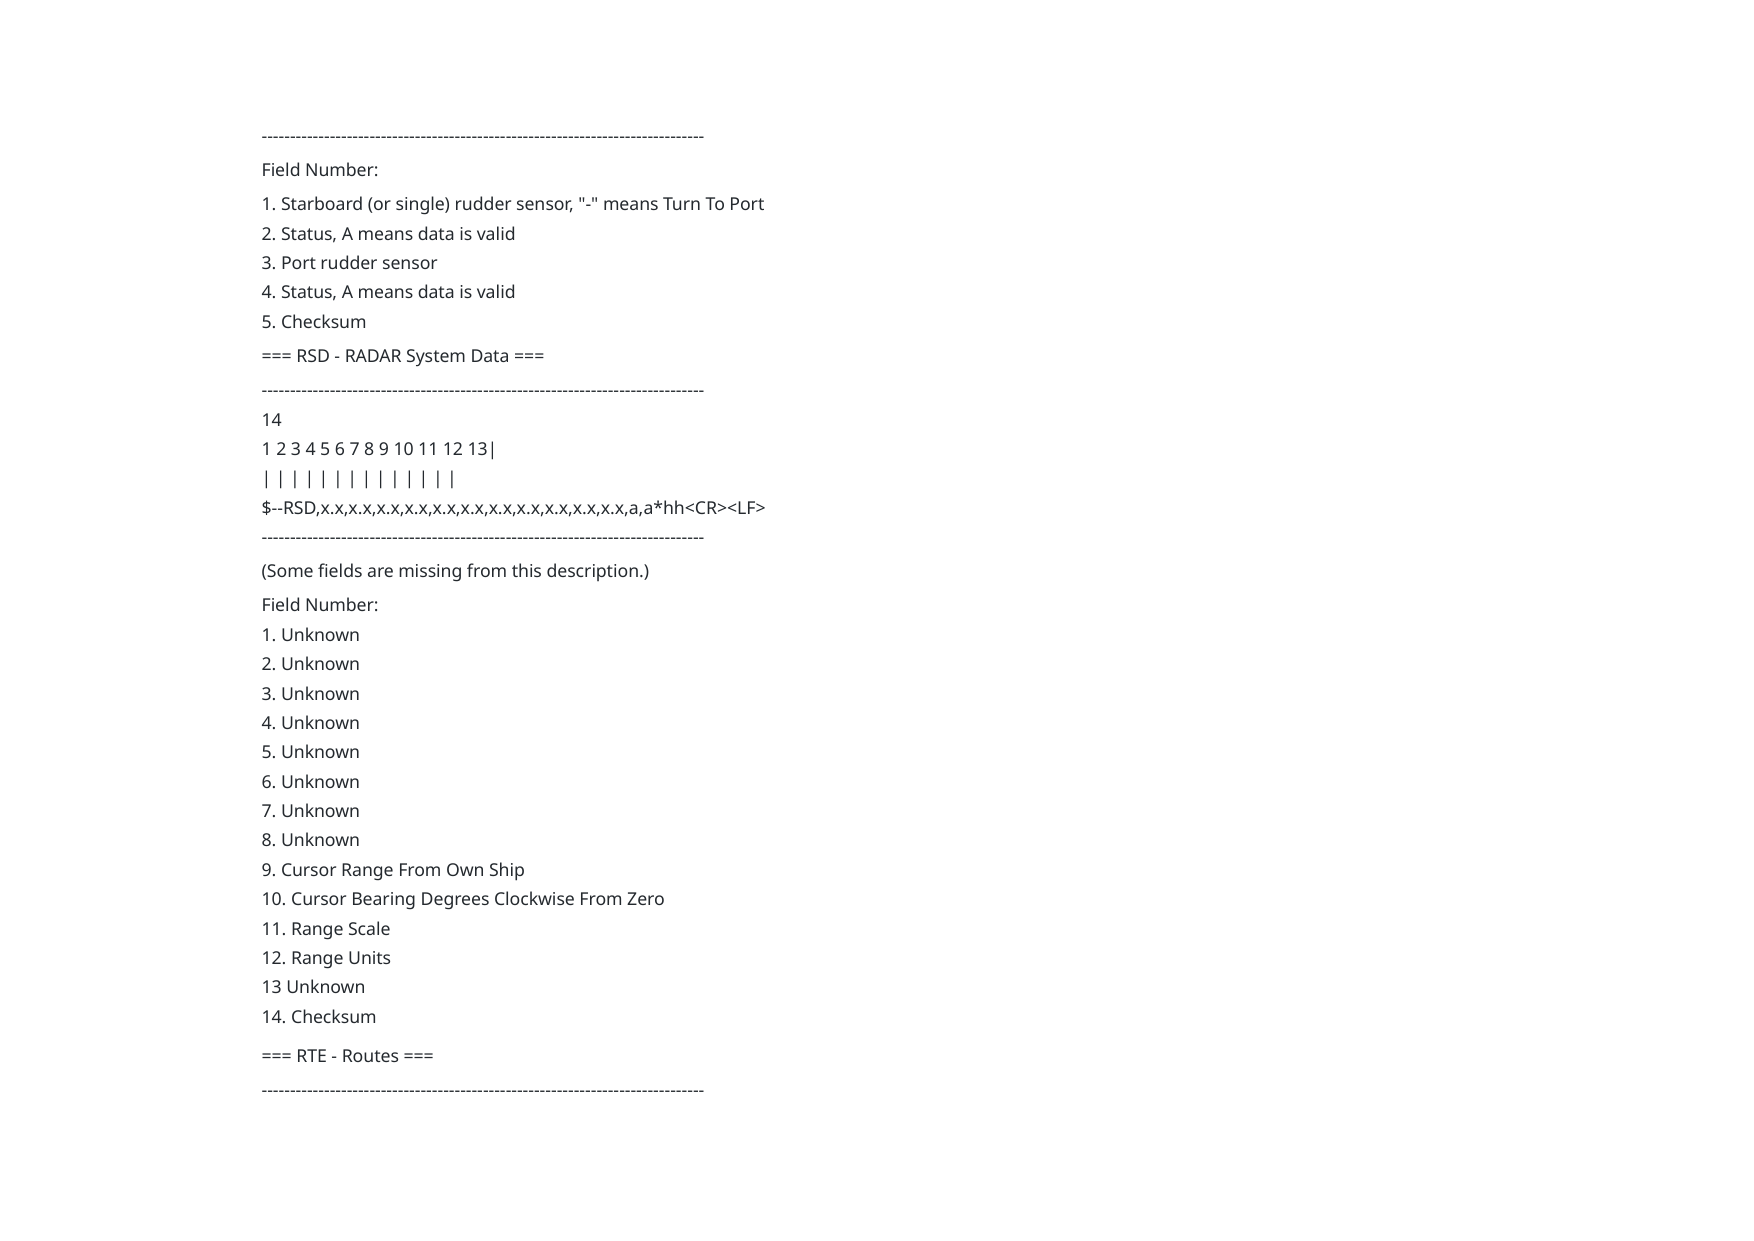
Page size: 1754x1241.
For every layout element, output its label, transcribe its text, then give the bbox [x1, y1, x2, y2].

table_cell ------------------------------------------------------------------------------ [261, 372, 1636, 402]
table_cell 1. Unknown [261, 617, 1636, 646]
table_cell [118, 549, 261, 553]
table_cell [118, 338, 261, 367]
table_cell [118, 216, 261, 245]
table_cell [118, 823, 261, 852]
table_cell [261, 368, 1636, 372]
table_cell [118, 490, 261, 519]
table_cell === RTE - Routes === [261, 1038, 1636, 1067]
table_cell [118, 431, 261, 460]
table_cell [118, 245, 261, 274]
table_cell 14. Checksum [261, 999, 1636, 1028]
table_cell 9. Cursor Range From Own Ship [261, 852, 1636, 881]
table_cell [118, 304, 261, 333]
table_cell [118, 519, 261, 548]
table_cell [118, 999, 261, 1028]
table_cell 13 Unknown [261, 969, 1636, 999]
table_cell 3. Unknown [261, 676, 1636, 705]
table_cell [118, 402, 261, 431]
table_cell 11. Range Scale [261, 911, 1636, 940]
table_cell [118, 1072, 261, 1101]
table_cell [118, 1067, 261, 1072]
table_cell Field Number: [261, 588, 1636, 617]
table_cell [261, 549, 1636, 553]
table_cell 14 [261, 402, 1636, 431]
table_cell === RSD - RADAR System Data === [261, 338, 1636, 367]
table_cell [118, 734, 261, 764]
table_cell [261, 1067, 1636, 1072]
table_cell (Some fields are missing from this description.) [261, 553, 1636, 583]
table_cell [118, 372, 261, 402]
table_cell [118, 1033, 261, 1038]
table_cell [118, 148, 261, 152]
table_cell [118, 617, 261, 646]
table_cell [118, 553, 261, 583]
table_cell [118, 368, 261, 372]
table_cell 10. Cursor Bearing Degrees Clockwise From Zero [261, 881, 1636, 911]
table_cell ------------------------------------------------------------------------------ [261, 519, 1636, 548]
table_cell ------------------------------------------------------------------------------ [261, 1072, 1636, 1101]
table_cell 7. Unknown [261, 793, 1636, 822]
table_cell [118, 1028, 261, 1033]
table_cell 5. Checksum [261, 304, 1636, 333]
table_cell [261, 1033, 1636, 1038]
table_cell [118, 460, 261, 490]
table_cell 12. Range Units [261, 940, 1636, 969]
table_cell [118, 969, 261, 999]
table_cell [261, 333, 1636, 338]
table_cell [118, 186, 261, 216]
table_cell [261, 583, 1636, 587]
table_cell [118, 118, 261, 147]
table_cell [261, 148, 1636, 152]
table_cell 2. Unknown [261, 646, 1636, 676]
table_cell [261, 182, 1636, 186]
table_cell 6. Unknown [261, 764, 1636, 793]
table_cell [118, 333, 261, 338]
table_cell [118, 705, 261, 734]
table_cell [261, 1028, 1636, 1033]
table_cell 8. Unknown [261, 823, 1636, 852]
table_cell [118, 152, 261, 182]
table_cell 1 2 3 4 5 6 7 8 9 10 11 12 13| [261, 431, 1636, 460]
table_cell 3. Port rudder sensor [261, 245, 1636, 274]
table_cell [118, 182, 261, 186]
table_cell [118, 881, 261, 911]
table_cell [118, 852, 261, 881]
table_cell 4. Unknown [261, 705, 1636, 734]
table_cell [118, 676, 261, 705]
table_cell [118, 911, 261, 940]
table_cell $--RSD,x.x,x.x,x.x,x.x,x.x,x.x,x.x,x.x,x.x,x.x,x.x,a,a*hh<CR><LF> [261, 490, 1636, 519]
table_cell [118, 588, 261, 617]
table_cell ------------------------------------------------------------------------------ [261, 118, 1636, 147]
table_cell [118, 646, 261, 676]
table_cell | | | | | | | | | | | | | | [261, 460, 1636, 490]
table_cell Field Number: [261, 152, 1636, 182]
table_cell 5. Unknown [261, 734, 1636, 764]
table_cell 1. Starboard (or single) rudder sensor, "-" means Turn To Port [261, 186, 1636, 216]
table_cell [118, 940, 261, 969]
table_cell 2. Status, A means data is valid [261, 216, 1636, 245]
table_cell [118, 793, 261, 822]
table_cell [118, 764, 261, 793]
table_cell [118, 1038, 261, 1067]
table_cell [118, 583, 261, 587]
table_cell [118, 275, 261, 304]
table_cell 4. Status, A means data is valid [261, 275, 1636, 304]
